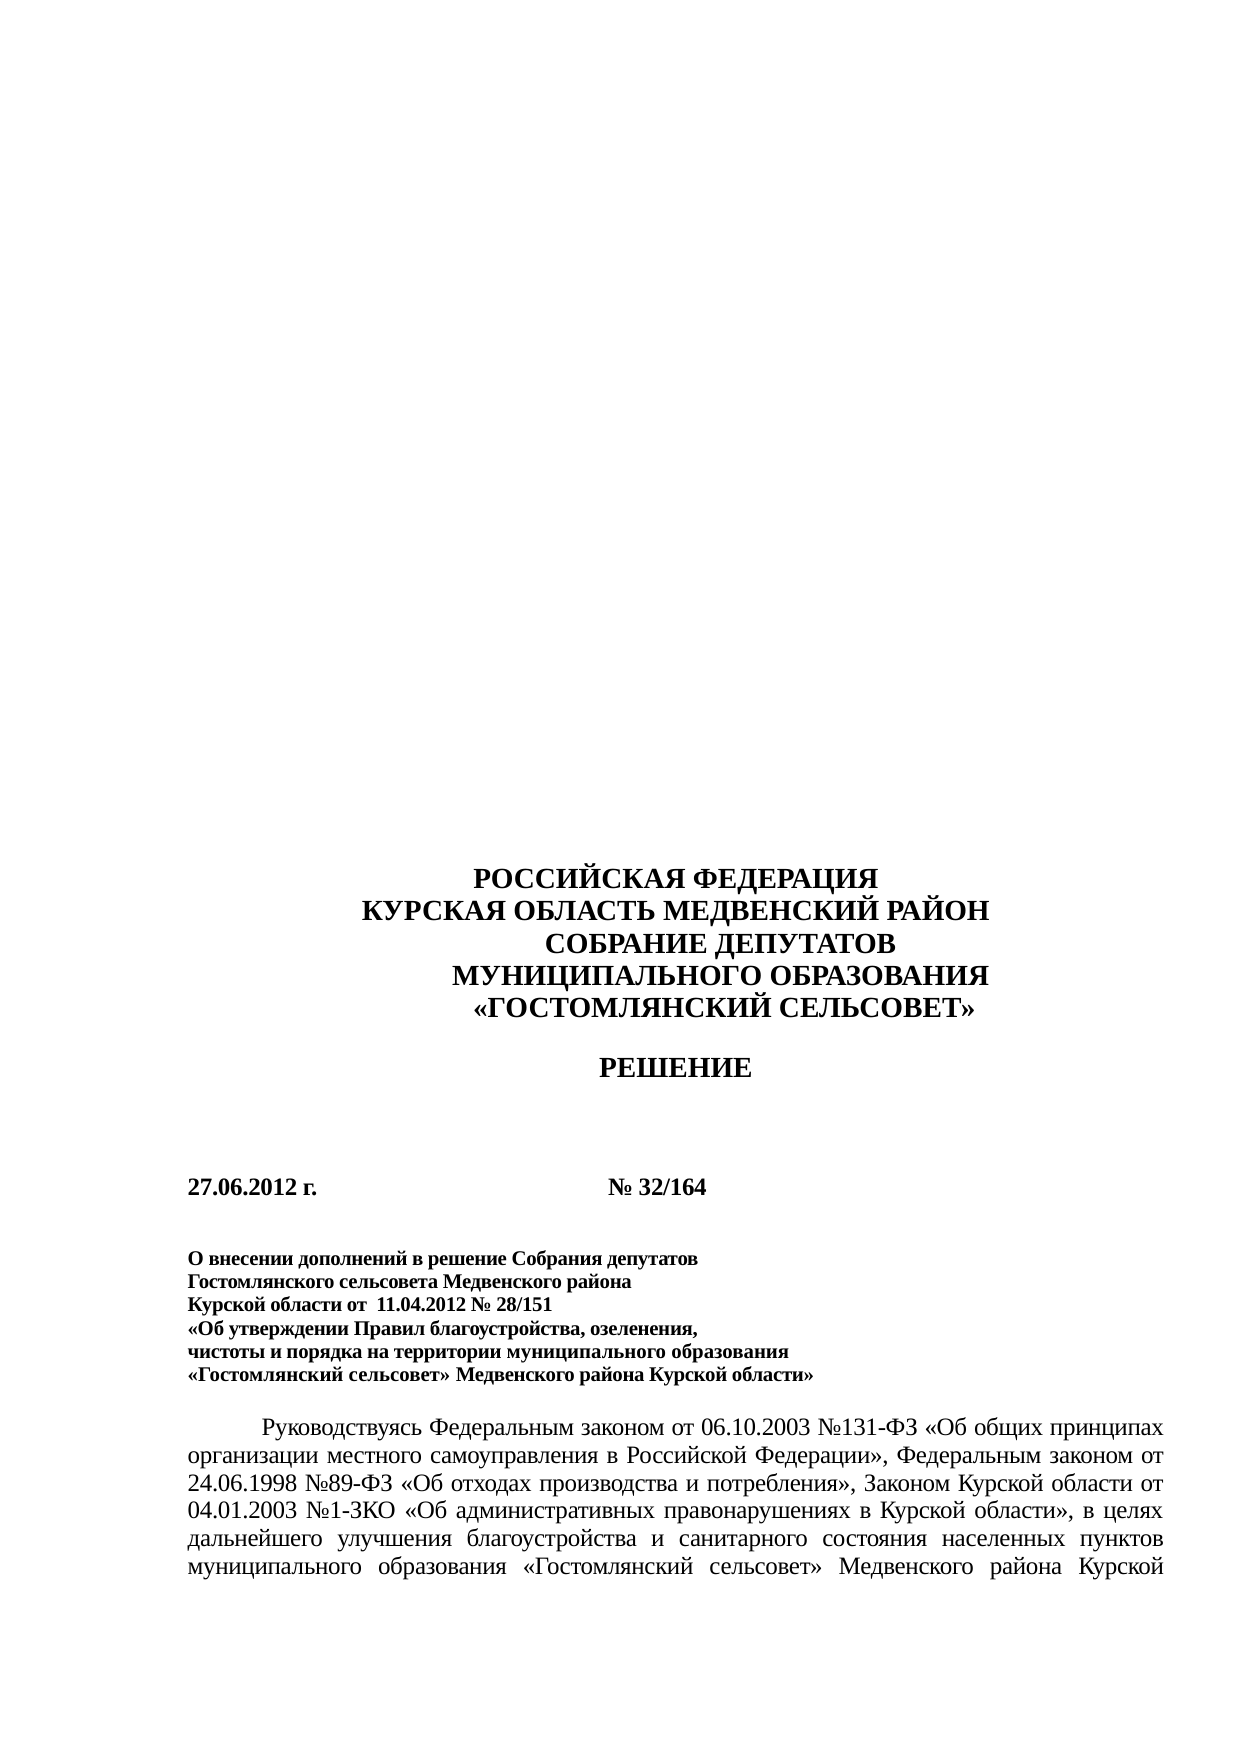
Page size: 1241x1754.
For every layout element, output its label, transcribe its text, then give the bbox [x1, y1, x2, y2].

text 27.06.2012 г. № 32/164 [187, 1161, 1094, 1204]
text Гостомлянского сельсовета Медвенского района [187, 1270, 1164, 1293]
text СОБРАНИЕ ДЕПУТАТОВ [187, 927, 1240, 959]
text О внесении дополнений в решение Собрания депутатов [187, 1247, 1164, 1270]
text чистоты и порядка на территории муниципального образования [187, 1339, 1164, 1363]
text «Гостомлянский сельсовет» Медвенского района Курской области» [187, 1363, 1164, 1386]
text МУНИЦИПАЛЬНОГО ОБРАЗОВАНИЯ [187, 959, 1240, 992]
text Курской области от 11.04.2012 № 28/151 [187, 1293, 1164, 1316]
text «Об утверждении Правил благоустройства, озеленения, [187, 1316, 1164, 1339]
text «ГОСТОМЛЯНСКИЙ СЕЛЬСОВЕТ» [187, 992, 1240, 1024]
text РЕШЕНИЕ [187, 1052, 1164, 1084]
text Руководствуясь Федеральным законом от 06.10.2003 №131-ФЗ «Об общих принципах организации местного самоуправления в Российской Федерации», Федеральным законом от 24.06.1998 №89-ФЗ «Об отходах производства и потребления», Законом Курской области от 04.01.2003 №1-ЗКО «Об административных правонарушениях в Курской области», в целях дальнейшего улучшения благоустройства и санитарного состояния населенных пунктов муниципального образования «Гостомлянский сельсовет» Медвенского района Курской [187, 1413, 1164, 1580]
text РОССИЙСКАЯ ФЕДЕРАЦИЯ КУРСКАЯ ОБЛАСТЬ МЕДВЕНСКИЙ РАЙОН [187, 862, 1164, 927]
